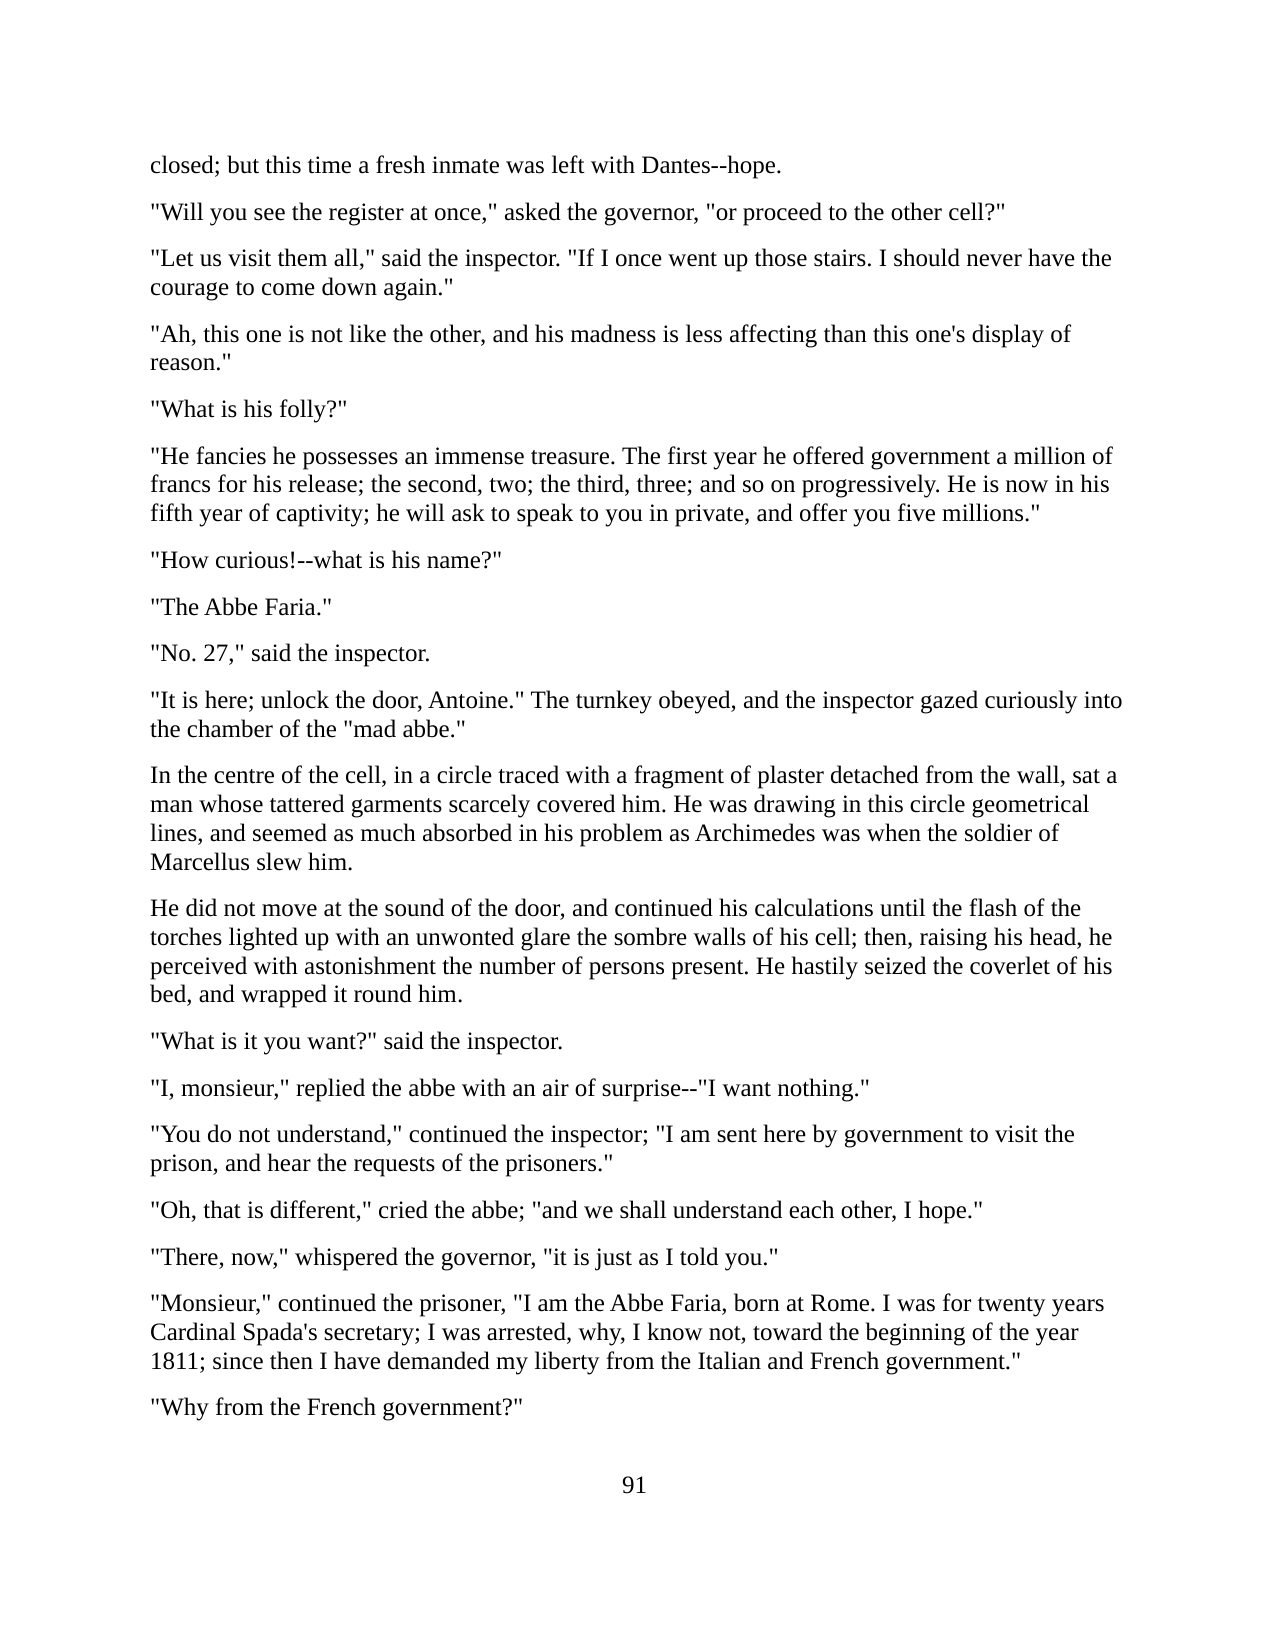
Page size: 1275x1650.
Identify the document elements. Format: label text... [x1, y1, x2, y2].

text closed; but this time a fresh inmate was left with Dantes--hope. [150, 150, 1125, 179]
text "He fancies he possesses an immense treasure. The first year he offered government a million of francs for his release; the second, two; the third, three; and so on progressively. He is now in his fifth year of captivity; he will ask to speak to you in private, and offer you five millions." [150, 441, 1125, 527]
text "Ah, this one is not like the other, and his madness is less affecting than this one's display of reason." [150, 319, 1125, 376]
text "Oh, that is different," cried the abbe; "and we shall understand each other, I hope." [150, 1195, 1125, 1224]
text In the centre of the cell, in a circle traced with a fragment of plaster detached from the wall, sat a man whose tattered garments scarcely covered him. He was drawing in this circle geometrical lines, and seemed as much absorbed in his problem as Archimedes was when the soldier of Marcellus slew him. [150, 760, 1125, 875]
text "Let us visit them all," said the inspector. "If I once went up those stairs. I should never have the courage to come down again." [150, 243, 1125, 301]
text "What is his folly?" [150, 394, 1125, 423]
text "You do not understand," continued the inspector; "I am sent here by government to visit the prison, and hear the requests of the prisoners." [150, 1119, 1125, 1177]
text He did not move at the sound of the door, and continued his calculations until the flash of the torches lighted up with an unwonted glare the sombre walls of his cell; then, raising his head, he perceived with astonishment the number of persons present. He hastily seized the coverlet of his bed, and wrapped it round him. [150, 893, 1125, 1008]
text "Monsieur," continued the prisoner, "I am the Abbe Faria, born at Rome. I was for twenty years Cardinal Spada's secretary; I was arrested, why, I know not, toward the beginning of the year 1811; since then I have demanded my liberty from the Italian and French government." [150, 1288, 1125, 1374]
text "No. 27," said the inspector. [150, 638, 1125, 667]
text "There, now," whispered the governor, "it is just as I told you." [150, 1242, 1125, 1270]
text "The Abbe Faria." [150, 592, 1125, 620]
text "Why from the French government?" [150, 1392, 1125, 1421]
text "Will you see the register at once," asked the governor, "or proceed to the other cell?" [150, 197, 1125, 225]
text "What is it you want?" said the inspector. [150, 1026, 1125, 1055]
text "It is here; unlock the door, Antoine." The turnkey obeyed, and the inspector gazed curiously into the chamber of the "mad abbe." [150, 685, 1125, 742]
text "How curious!--what is his name?" [150, 545, 1125, 574]
text "I, monsieur," replied the abbe with an air of surprise--"I want nothing." [150, 1073, 1125, 1102]
